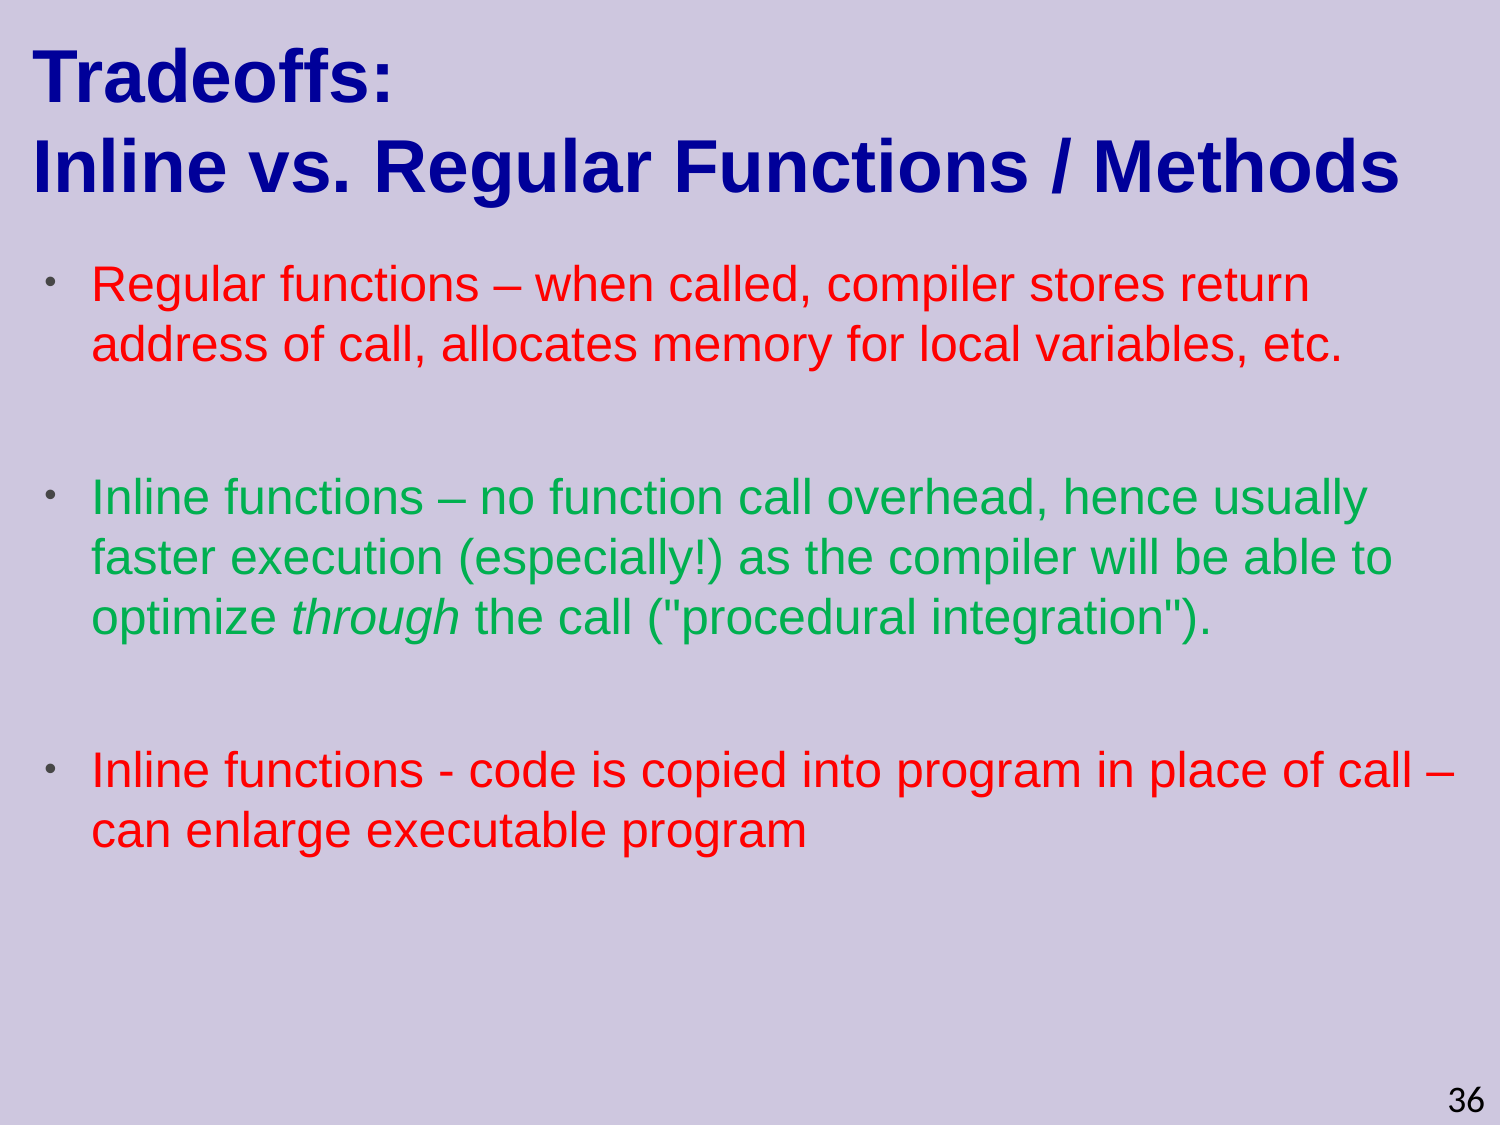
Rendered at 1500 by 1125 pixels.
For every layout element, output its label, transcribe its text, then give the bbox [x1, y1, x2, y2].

list Regular functions – when called, compiler stores return address of call, allocates memory for local variables, etc. Inline functions – no function call overhead, hence usually faster execution (especially!) as the compiler will be able to optimize through the call ("procedural integration"). Inline functions - code is copied into program in place of call – can enlarge executable program [29, 243, 1471, 943]
text_box [1428, 1069, 1500, 1125]
title Tradeoffs: Inline vs. Regular Functions / Methods [17, 16, 1432, 220]
